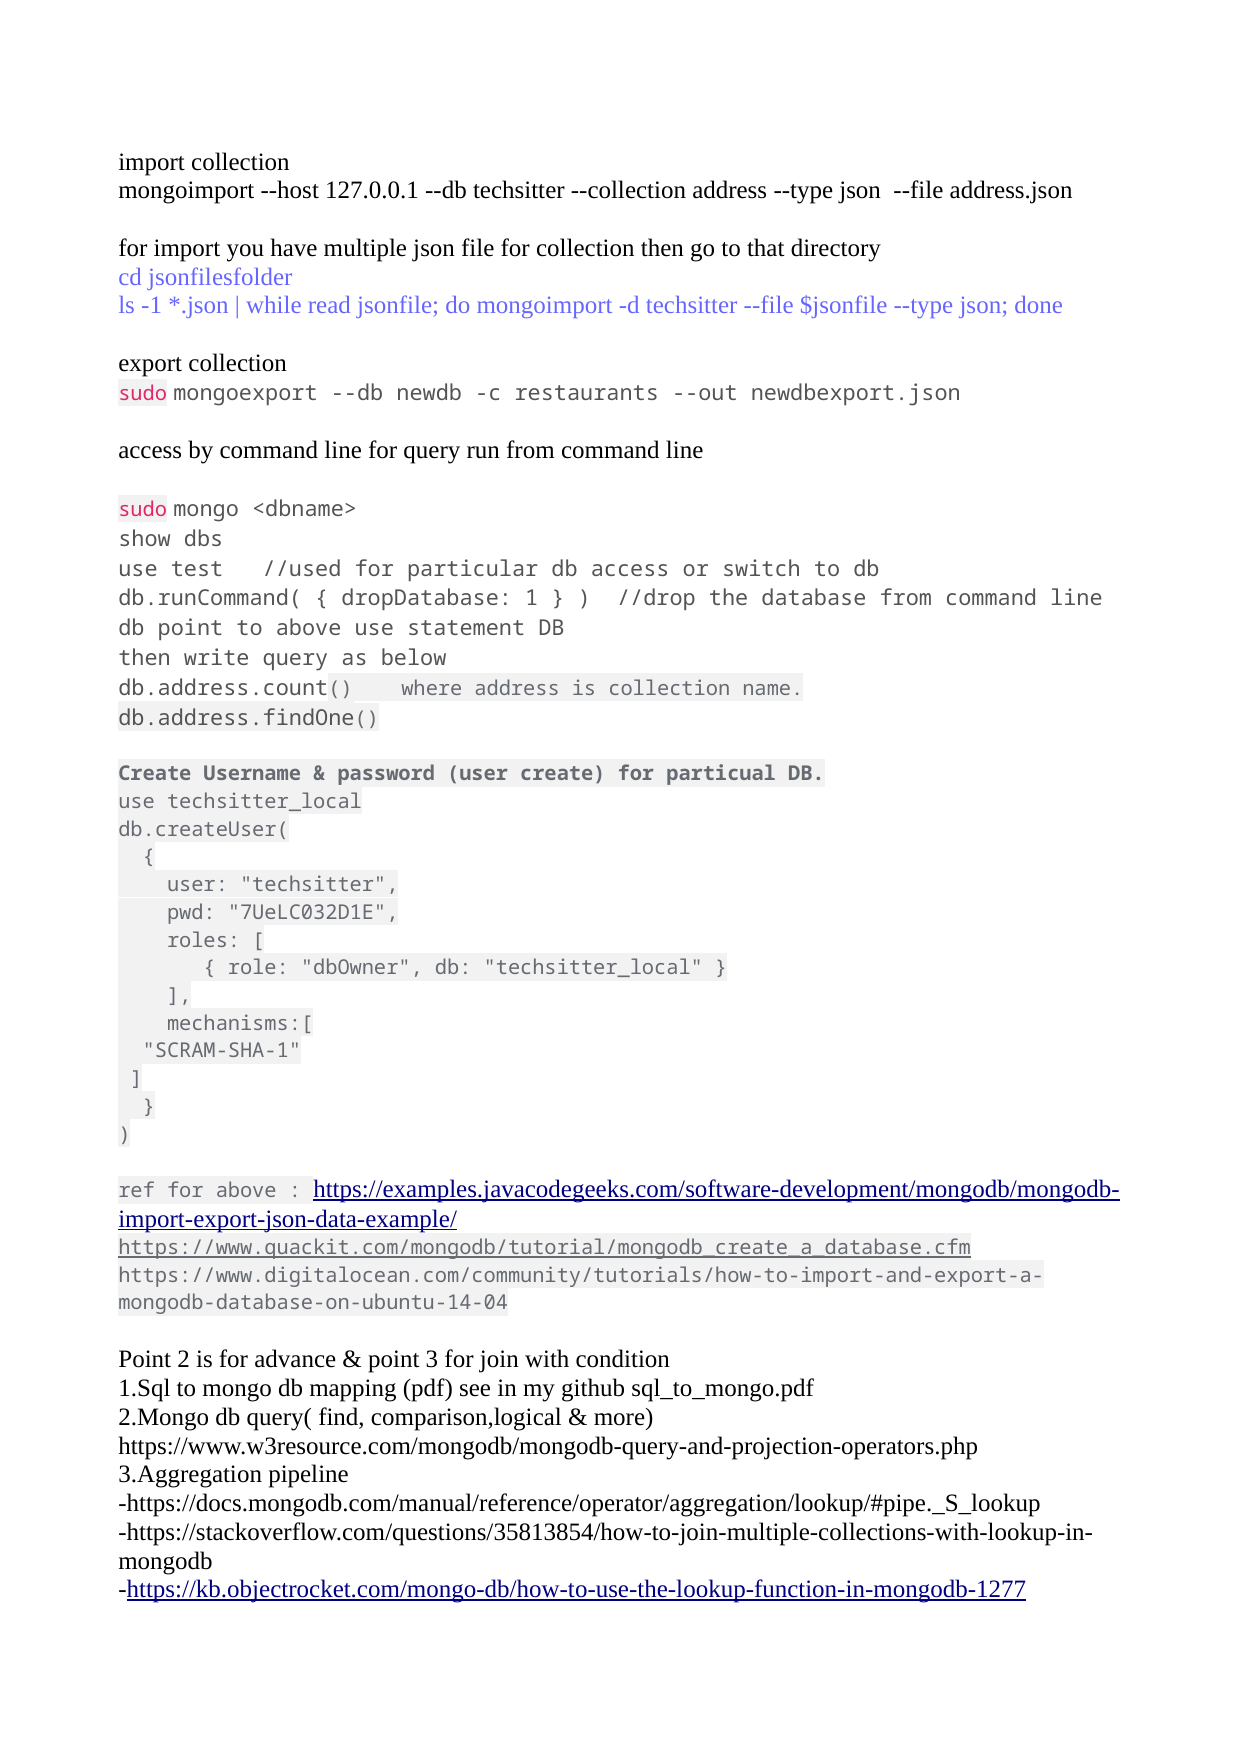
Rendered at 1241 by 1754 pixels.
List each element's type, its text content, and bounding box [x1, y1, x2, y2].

text for import you have multiple json file for collection then go to that directory [118, 233, 1122, 262]
text ) [118, 1119, 1122, 1147]
text sudo mongo <dbname> [118, 493, 1122, 523]
text ], [118, 981, 1122, 1008]
text export collection [118, 348, 1122, 377]
text access by command line for query run from command line [118, 435, 1122, 464]
text ref for above : https://examples.javacodegeeks.com/software-development/mongodb/mongodb-import-export-json-data-example/ [118, 1174, 1122, 1233]
text -https://docs.mongodb.com/manual/reference/operator/aggregation/lookup/#pipe._S_lookup [118, 1488, 1122, 1517]
text import collection [118, 147, 1122, 176]
text 2.Mongo db query( find, comparison,logical & more) [118, 1402, 1122, 1431]
text https://www.digitalocean.com/community/tutorials/how-to-import-and-export-a-mongodb-database-on-ubuntu-14-04 [118, 1260, 1122, 1316]
text ] [118, 1064, 1122, 1091]
text db.address.count() where address is collection name. [118, 672, 1122, 701]
text db.createUser( [118, 814, 1122, 842]
text Point 2 is for advance & point 3 for join with condition [118, 1344, 1122, 1373]
text mongoimport --host 127.0.0.1 --db techsitter --collection address --type json --file address.json [118, 176, 1122, 204]
text pwd: "7UeLC032D1E", [118, 897, 1122, 925]
text -https://kb.objectrocket.com/mongo-db/how-to-use-the-lookup-function-in-mongodb-1277 [118, 1574, 1122, 1603]
text roles: [ [118, 925, 1122, 953]
text 3.Aggregation pipeline [118, 1459, 1122, 1488]
text cd jsonfilesfolder [118, 262, 1122, 291]
text { [118, 842, 1122, 870]
text { role: "dbOwner", db: "techsitter_local" } [118, 953, 1122, 981]
text -https://stackoverflow.com/questions/35813854/how-to-join-multiple-collections-with-lookup-in-mongodb [118, 1517, 1122, 1574]
text user: "techsitter", [118, 870, 1122, 897]
text mechanisms:[ [118, 1008, 1122, 1036]
text sudo mongoexport --db newdb -c restaurants --out newdbexport.json [118, 377, 1122, 407]
text 1.Sql to mongo db mapping (pdf) see in my github sql_to_mongo.pdf [118, 1373, 1122, 1402]
text then write query as below [118, 642, 1122, 672]
text use techsitter_local [118, 787, 1122, 814]
text use test //used for particular db access or switch to db [118, 552, 1122, 582]
text show dbs [118, 523, 1122, 552]
text https://www.w3resource.com/mongodb/mongodb-query-and-projection-operators.php [118, 1431, 1122, 1459]
text "SCRAM-SHA-1" [118, 1036, 1122, 1064]
text } [118, 1091, 1122, 1119]
text db.address.findOne() [118, 701, 1122, 731]
text ls -1 *.json | while read jsonfile; do mongoimport -d techsitter --file $jsonfile --type json; done [118, 291, 1122, 319]
text https://www.quackit.com/mongodb/tutorial/mongodb_create_a_database.cfm [118, 1233, 1122, 1260]
text db.runCommand( { dropDatabase: 1 } ) //drop the database from command line db point to above use statement DB [118, 582, 1122, 642]
text Create Username & password (user create) for particual DB. [118, 759, 1122, 787]
